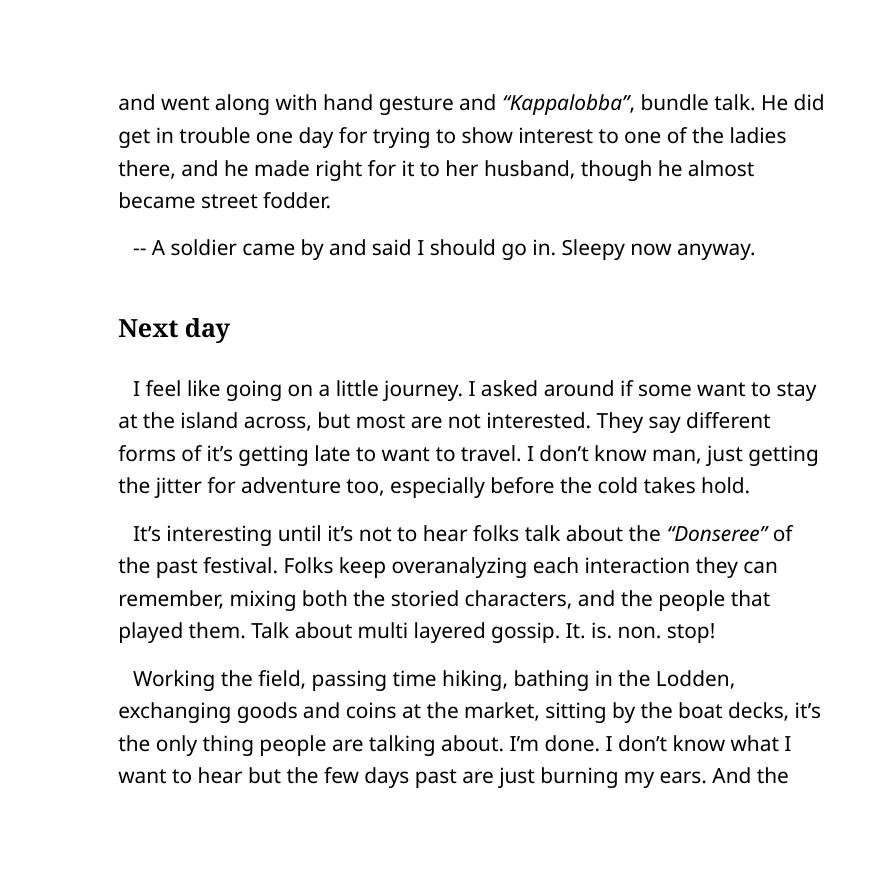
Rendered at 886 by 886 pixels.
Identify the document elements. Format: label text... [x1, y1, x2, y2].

text -- A soldier came by and said I should go in. Sleepy now anyway. [118, 233, 827, 262]
text It’s interesting until it’s not to hear folks talk about the “Donseree” of the past festival. Folks keep overanalyzing each interaction they can remember, mixing both the storied characters, and the people that played them. Talk about multi layered gossip. It. is. non. stop! [118, 519, 827, 645]
subtitle Next day [118, 310, 827, 344]
text Working the field, passing time hiking, bathing in the Lodden, exchanging goods and coins at the market, sitting by the boat decks, it’s the only thing people are talking about. I’m done. I don’t know what I want to hear but the few days past are just burning my ears. And the [118, 664, 827, 790]
text I feel like going on a little journey. I asked around if some want to stay at the island across, but most are not interested. They say different forms of it’s getting late to want to travel. I don’t know man, just getting the jitter for adventure too, especially before the cold takes hold. [118, 374, 827, 500]
text and went along with hand gesture and “Kappalobba”, bundle talk. He did get in trouble one day for trying to show interest to one of the ladies there, and he made right for it to her husband, though he almost became street fodder. [118, 88, 827, 215]
